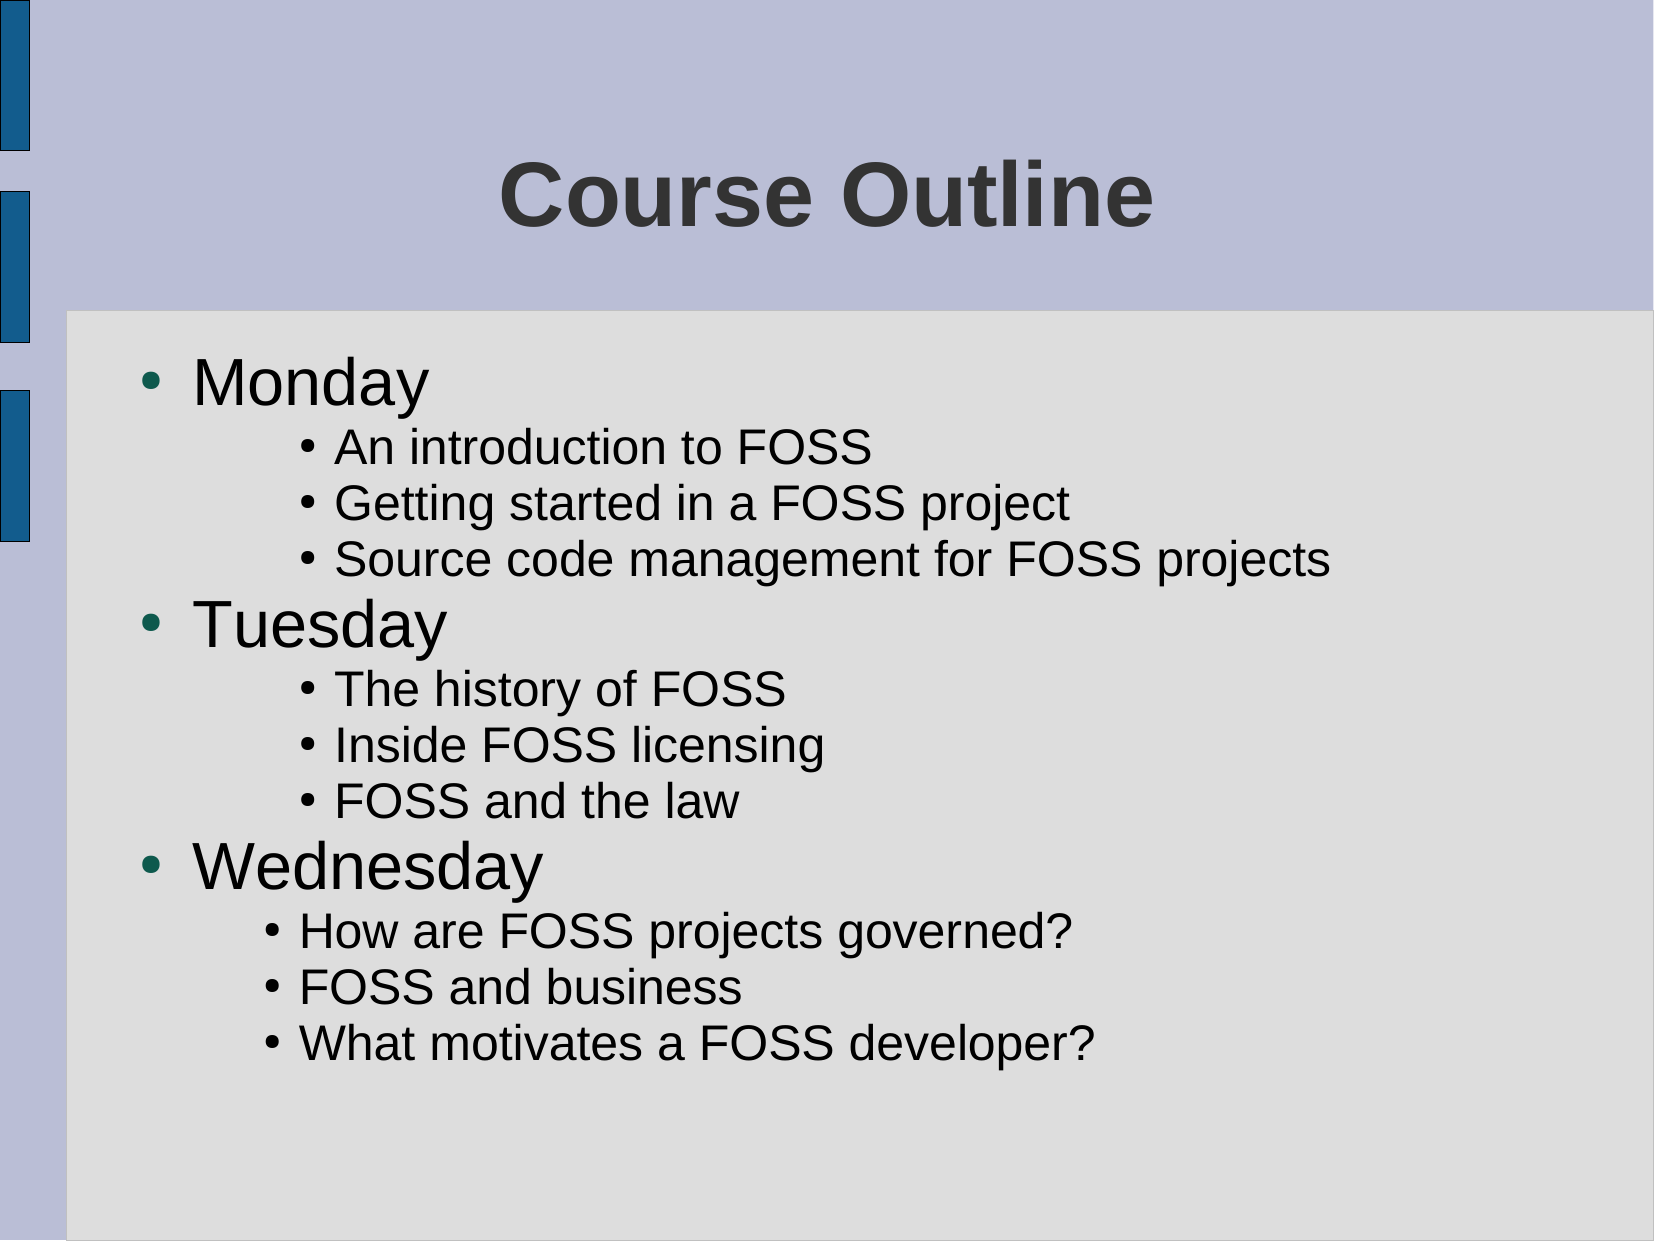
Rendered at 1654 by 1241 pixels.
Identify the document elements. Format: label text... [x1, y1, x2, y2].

title Course Outline [121, 98, 1534, 291]
list Monday An introduction to FOSS Getting started in a FOSS project Source code management for FOSS projects Tuesday The history of FOSS Inside FOSS licensing FOSS and the law Wednesday How are FOSS projects governed? FOSS and business What motivates a FOSS developer? [121, 344, 1534, 1112]
